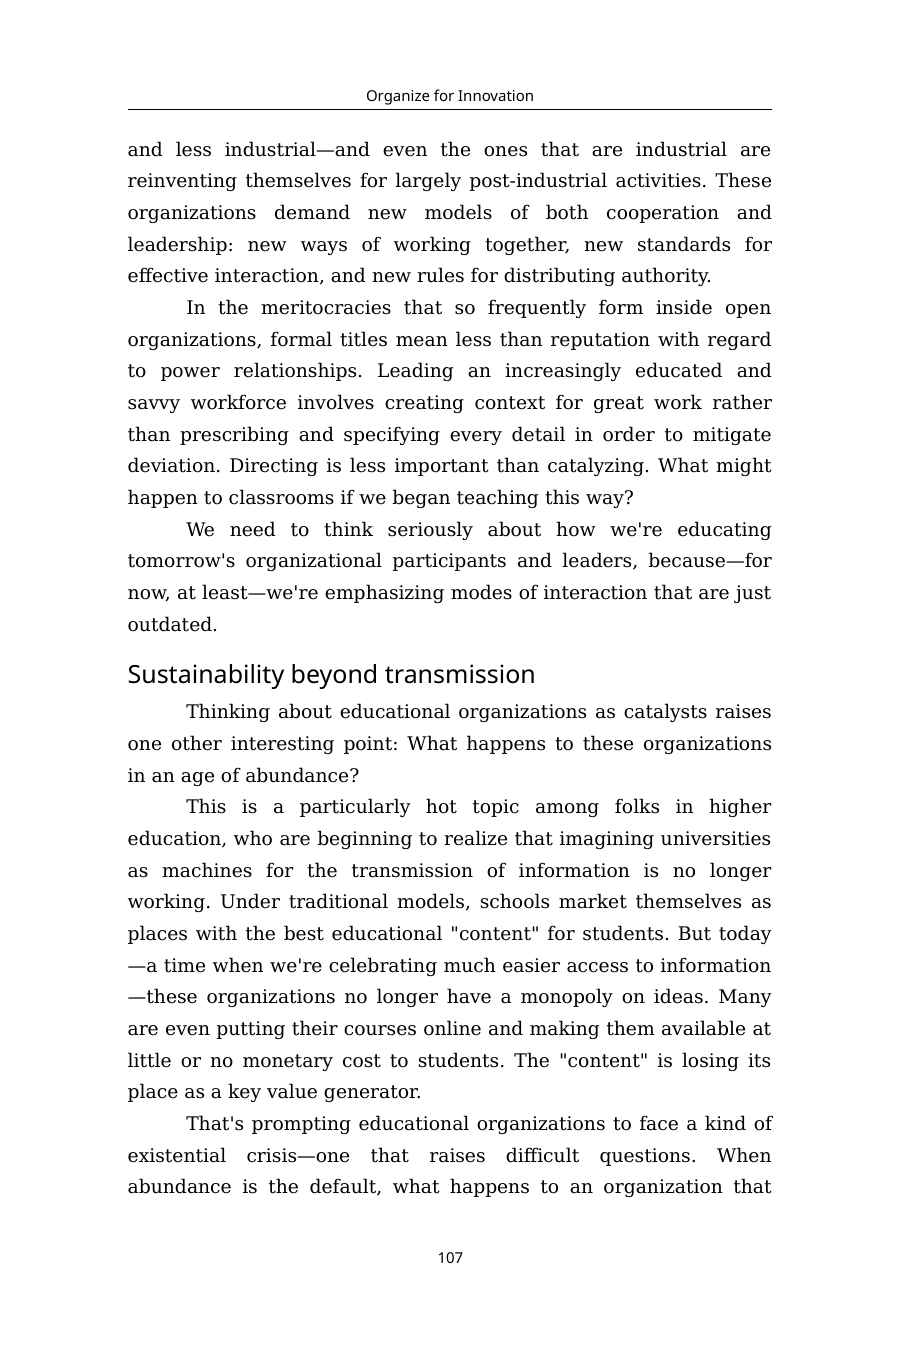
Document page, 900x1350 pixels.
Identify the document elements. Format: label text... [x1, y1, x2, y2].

subtitle Sustainability beyond transmission [127, 660, 772, 689]
text We need to think seriously about how we're educating tomorrow's organizational participants and leaders, because—for now, at least—we're emphasizing modes of interaction that are just outdated. [127, 519, 772, 636]
text In the meritocracies that so frequently form inside open organizations, formal titles mean less than reputation with regard to power relationships. Leading an increasingly educated and savvy workforce involves creating context for great work rather than prescribing and specifying every detail in order to mitigate deviation. Directing is less important than catalyzing. What might happen to classrooms if we began teaching this way? [127, 297, 772, 509]
text This is a particularly hot topic among folks in higher education, who are beginning to realize that imagining universities as machines for the transmission of information is no longer working. Under traditional models, schools market themselves as places with the best educational "content" for students. But today—a time when we're celebrating much easier access to information—these organizations no longer have a monopoly on ideas. Many are even putting their courses online and making them available at little or no monetary cost to students. The "content" is losing its place as a key value generator. [127, 796, 772, 1103]
text Thinking about educational organizations as catalysts raises one other interesting point: What happens to these organizations in an age of abundance? [127, 701, 772, 787]
text That's prompting educational organizations to face a kind of existential crisis—one that raises difficult questions. When abundance is the default, what happens to an organization that [127, 1113, 772, 1198]
text and less industrial—and even the ones that are industrial are reinventing themselves for largely post-industrial activities. These organizations demand new models of both cooperation and leadership: new ways of working together, new standards for effective interaction, and new rules for distributing authority. [127, 139, 772, 287]
